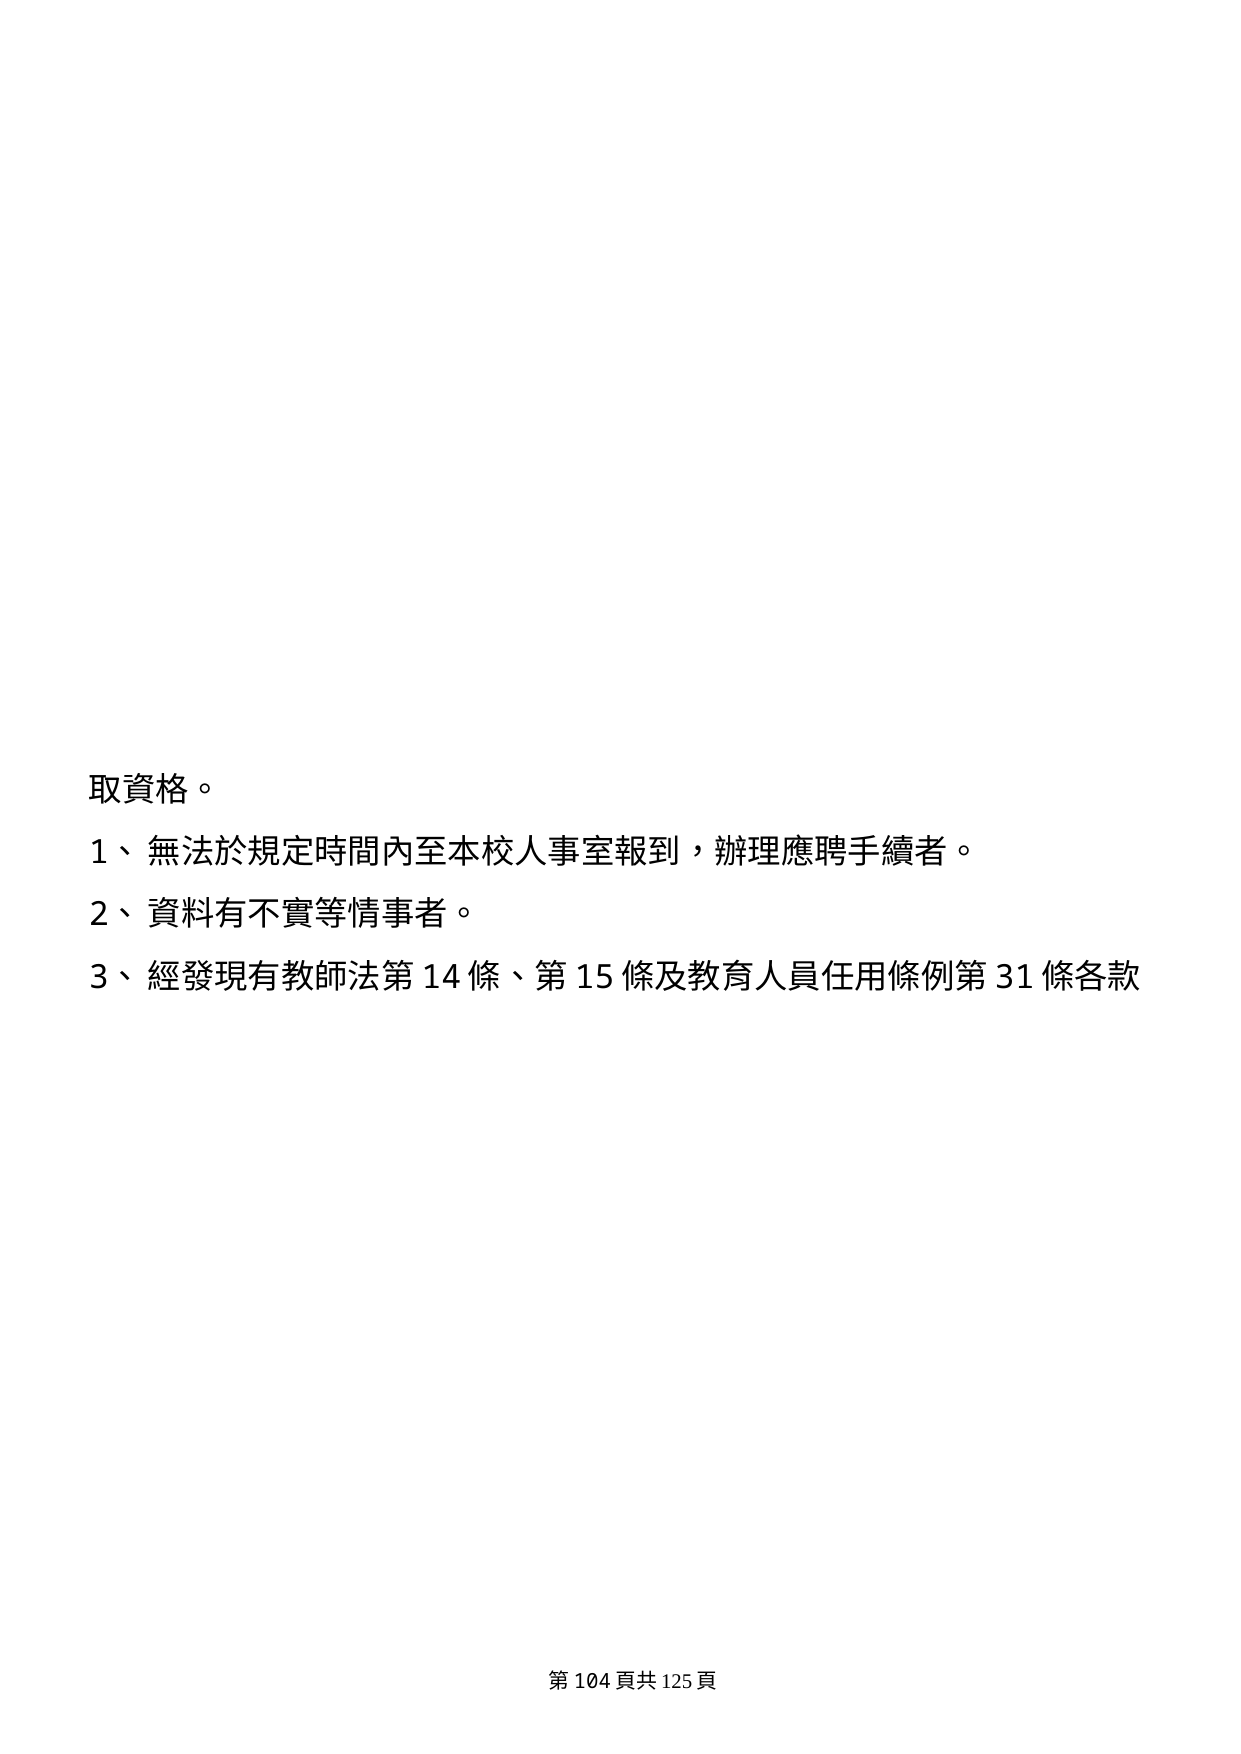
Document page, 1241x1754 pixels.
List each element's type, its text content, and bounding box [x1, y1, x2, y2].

list 經發現有教師法第14條、第15條及教育人員任用條例第31條各款 [89, 932, 1152, 995]
list 無法於規定時間內至本校人事室報到，辦理應聘手續者。 [89, 807, 1152, 870]
text 取資格。 [89, 745, 1152, 807]
list 資料有不實等情事者。 [89, 870, 1152, 932]
